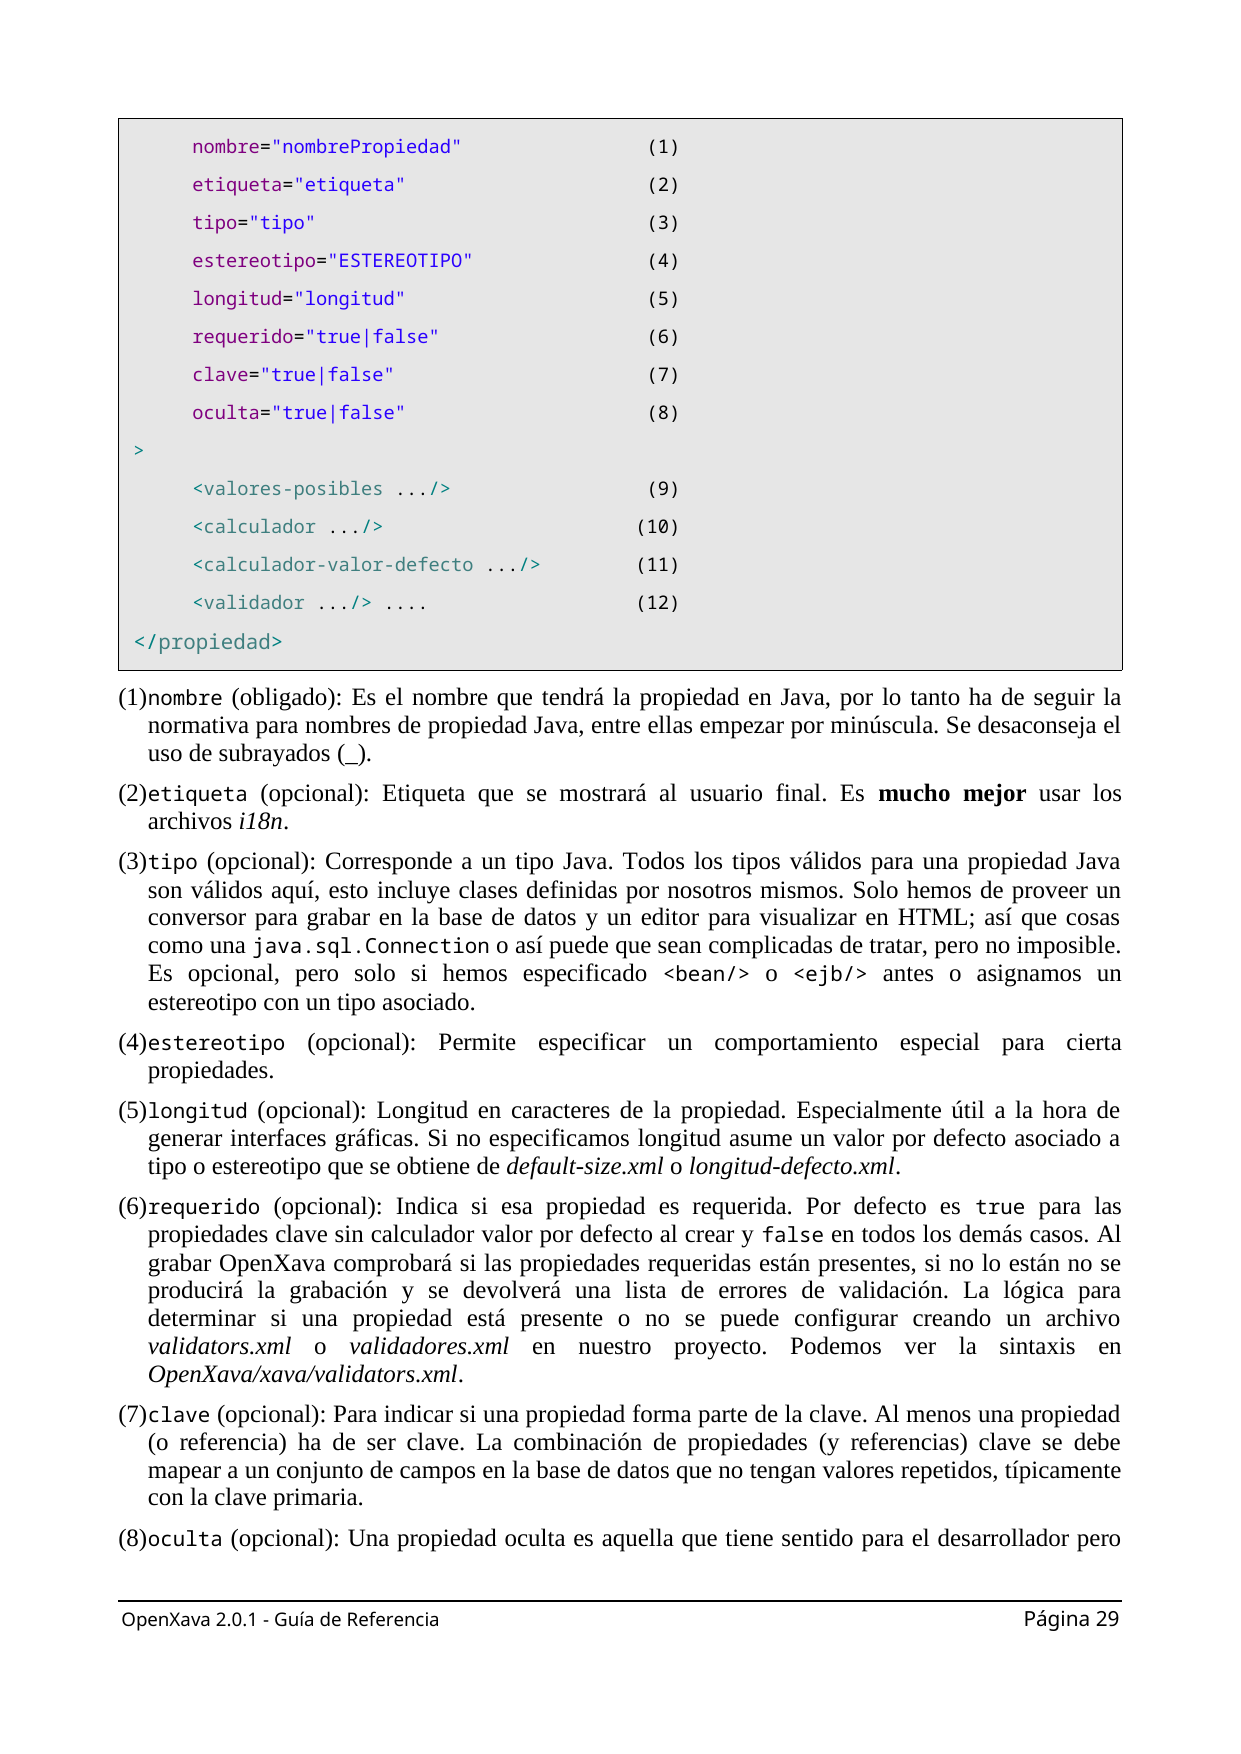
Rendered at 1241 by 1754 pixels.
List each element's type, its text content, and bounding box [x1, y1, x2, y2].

list etiqueta (opcional): Etiqueta que se mostrará al usuario final. Es mucho mejor usar los archivos i18n. [118, 779, 1122, 835]
text <valores-posibles .../> (9) [119, 460, 1122, 498]
text oculta="true|false" (8) [119, 384, 1122, 422]
list longitud (opcional): Longitud en caracteres de la propiedad. Especialmente útil a la hora de generar interfaces gráficas. Si no especificamos longitud asume un valor por defecto asociado a tipo o estereotipo que se obtiene de default-size.xml o longitud-defecto.xml. [118, 1096, 1122, 1180]
text <calculador-valor-defecto .../> (11) [119, 536, 1122, 574]
text <calculador .../> (10) [119, 498, 1122, 536]
text > [119, 422, 1122, 460]
text estereotipo="ESTEREOTIPO" (4) [119, 232, 1122, 270]
list clave (opcional): Para indicar si una propiedad forma parte de la clave. Al menos una propiedad (o referencia) ha de ser clave. La combinación de propiedades (y referencias) clave se debe mapear a un conjunto de campos en la base de datos que no tengan valores repetidos, típicamente con la clave primaria. [118, 1400, 1122, 1511]
list estereotipo (opcional): Permite especificar un comportamiento especial para cierta propiedades. [118, 1028, 1122, 1084]
list requerido (opcional): Indica si esa propiedad es requerida. Por defecto es true para las propiedades clave sin calculador valor por defecto al crear y false en todos los demás casos. Al grabar OpenXava comprobará si las propiedades requeridas están presentes, si no lo están no se producirá la grabación y se devolverá una lista de errores de validación. La lógica para determinar si una propiedad está presente o no se puede configurar creando un archivo validators.xml o validadores.xml en nuestro proyecto. Podemos ver la sintaxis en OpenXava/xava/validators.xml. [118, 1192, 1122, 1387]
list oculta (opcional): Una propiedad oculta es aquella que tiene sentido para el desarrollador pero [118, 1524, 1122, 1552]
text clave="true|false" (7) [119, 346, 1122, 384]
list tipo (opcional): Corresponde a un tipo Java. Todos los tipos válidos para una propiedad Java son válidos aquí, esto incluye clases definidas por nosotros mismos. Solo hemos de proveer un conversor para grabar en la base de datos y un editor para visualizar en HTML; así que cosas como una java.sql.Connection o así puede que sean complicadas de tratar, pero no imposible. Es opcional, pero solo si hemos especificado <bean/> o <ejb/> antes o asignamos un estereotipo con un tipo asociado. [118, 847, 1122, 1015]
text requerido="true|false" (6) [119, 308, 1122, 346]
text </propiedad> [119, 612, 1122, 670]
text <validador .../> .... (12) [119, 574, 1122, 612]
text longitud="longitud" (5) [119, 270, 1122, 308]
list nombre (obligado): Es el nombre que tendrá la propiedad en Java, por lo tanto ha de seguir la normativa para nombres de propiedad Java, entre ellas empezar por minúscula. Se desaconseja el uso de subrayados (_). [118, 683, 1122, 767]
text tipo="tipo" (3) [119, 194, 1122, 232]
text etiqueta="etiqueta" (2) [119, 156, 1122, 194]
text nombre="nombrePropiedad" (1) [119, 119, 1122, 156]
